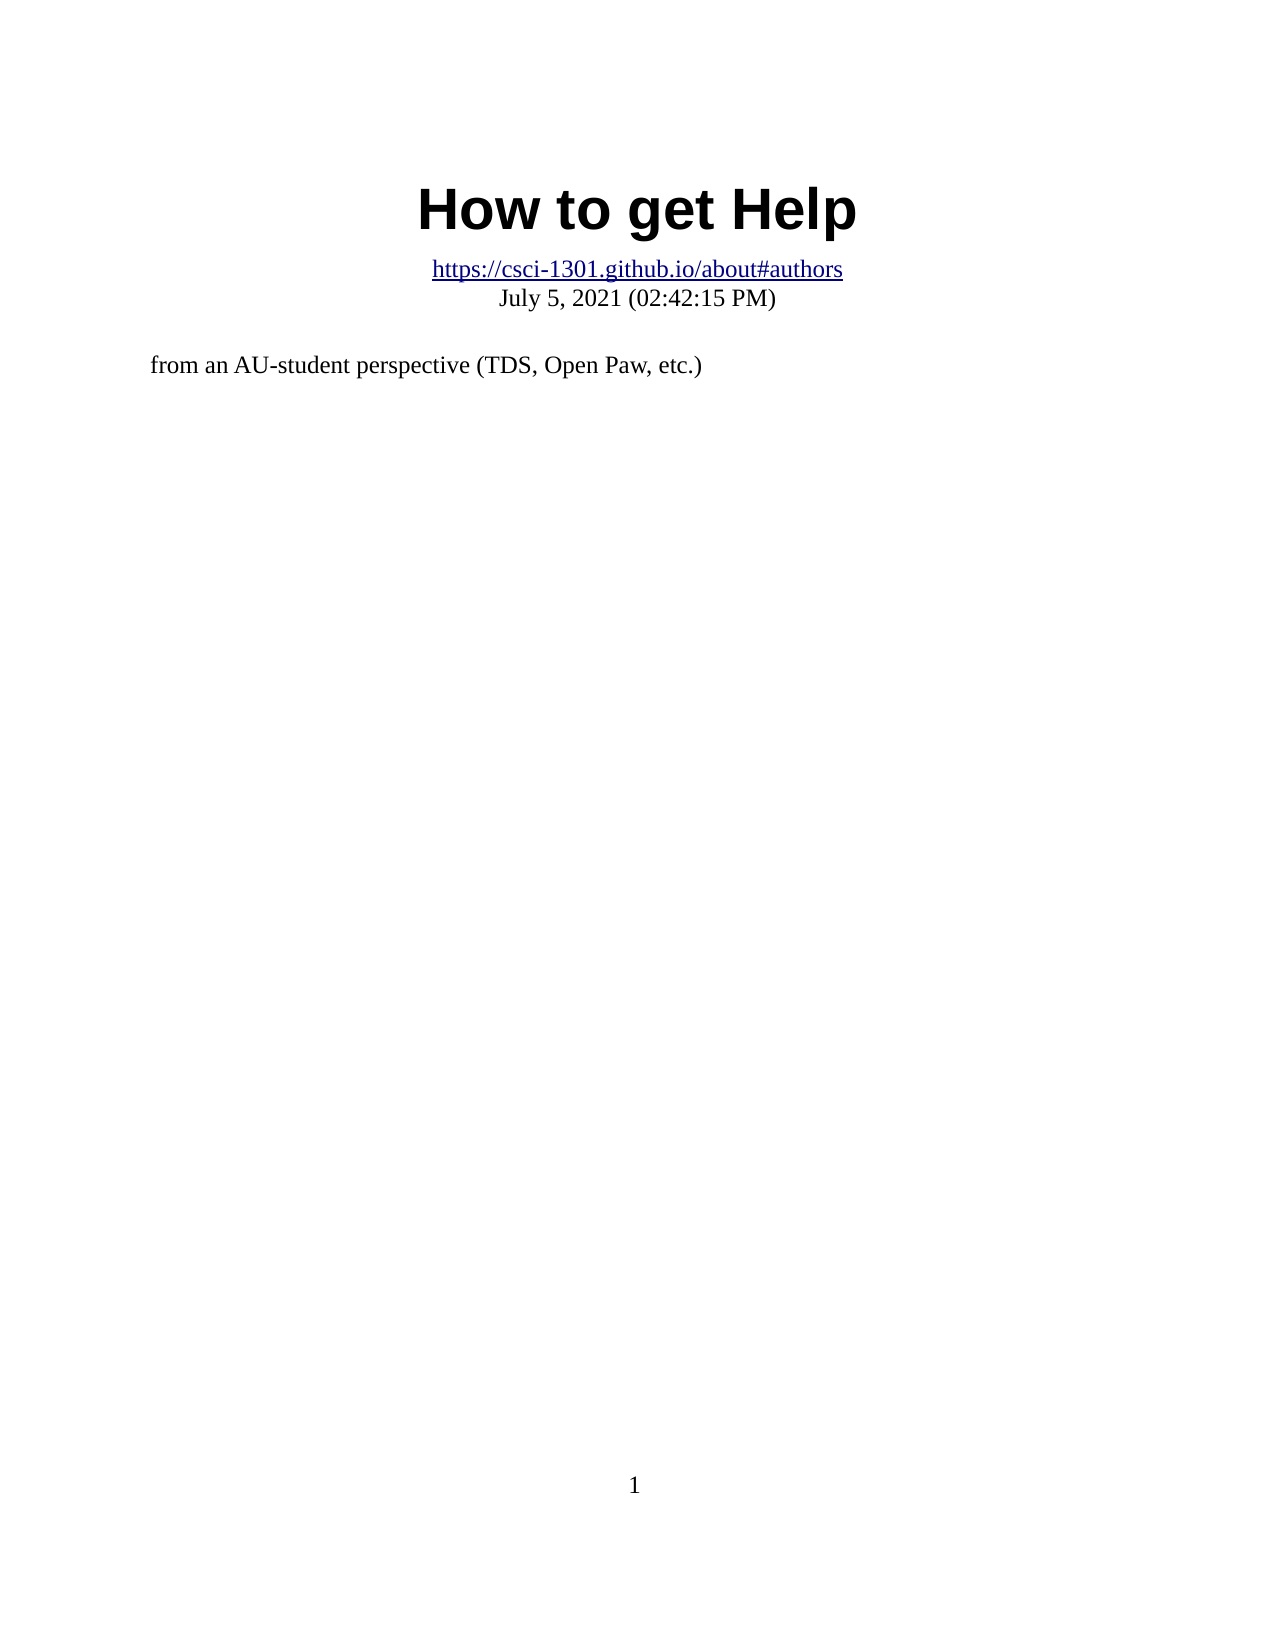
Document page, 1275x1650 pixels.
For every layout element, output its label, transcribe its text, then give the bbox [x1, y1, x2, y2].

text from an AU-student perspective (TDS, Open Paw, etc.) [150, 350, 1125, 378]
text July 5, 2021 (02:42:15 PM) [150, 283, 1125, 312]
title How to get Help [150, 175, 1125, 242]
text https://csci-1301.github.io/about#authors [150, 254, 1125, 283]
